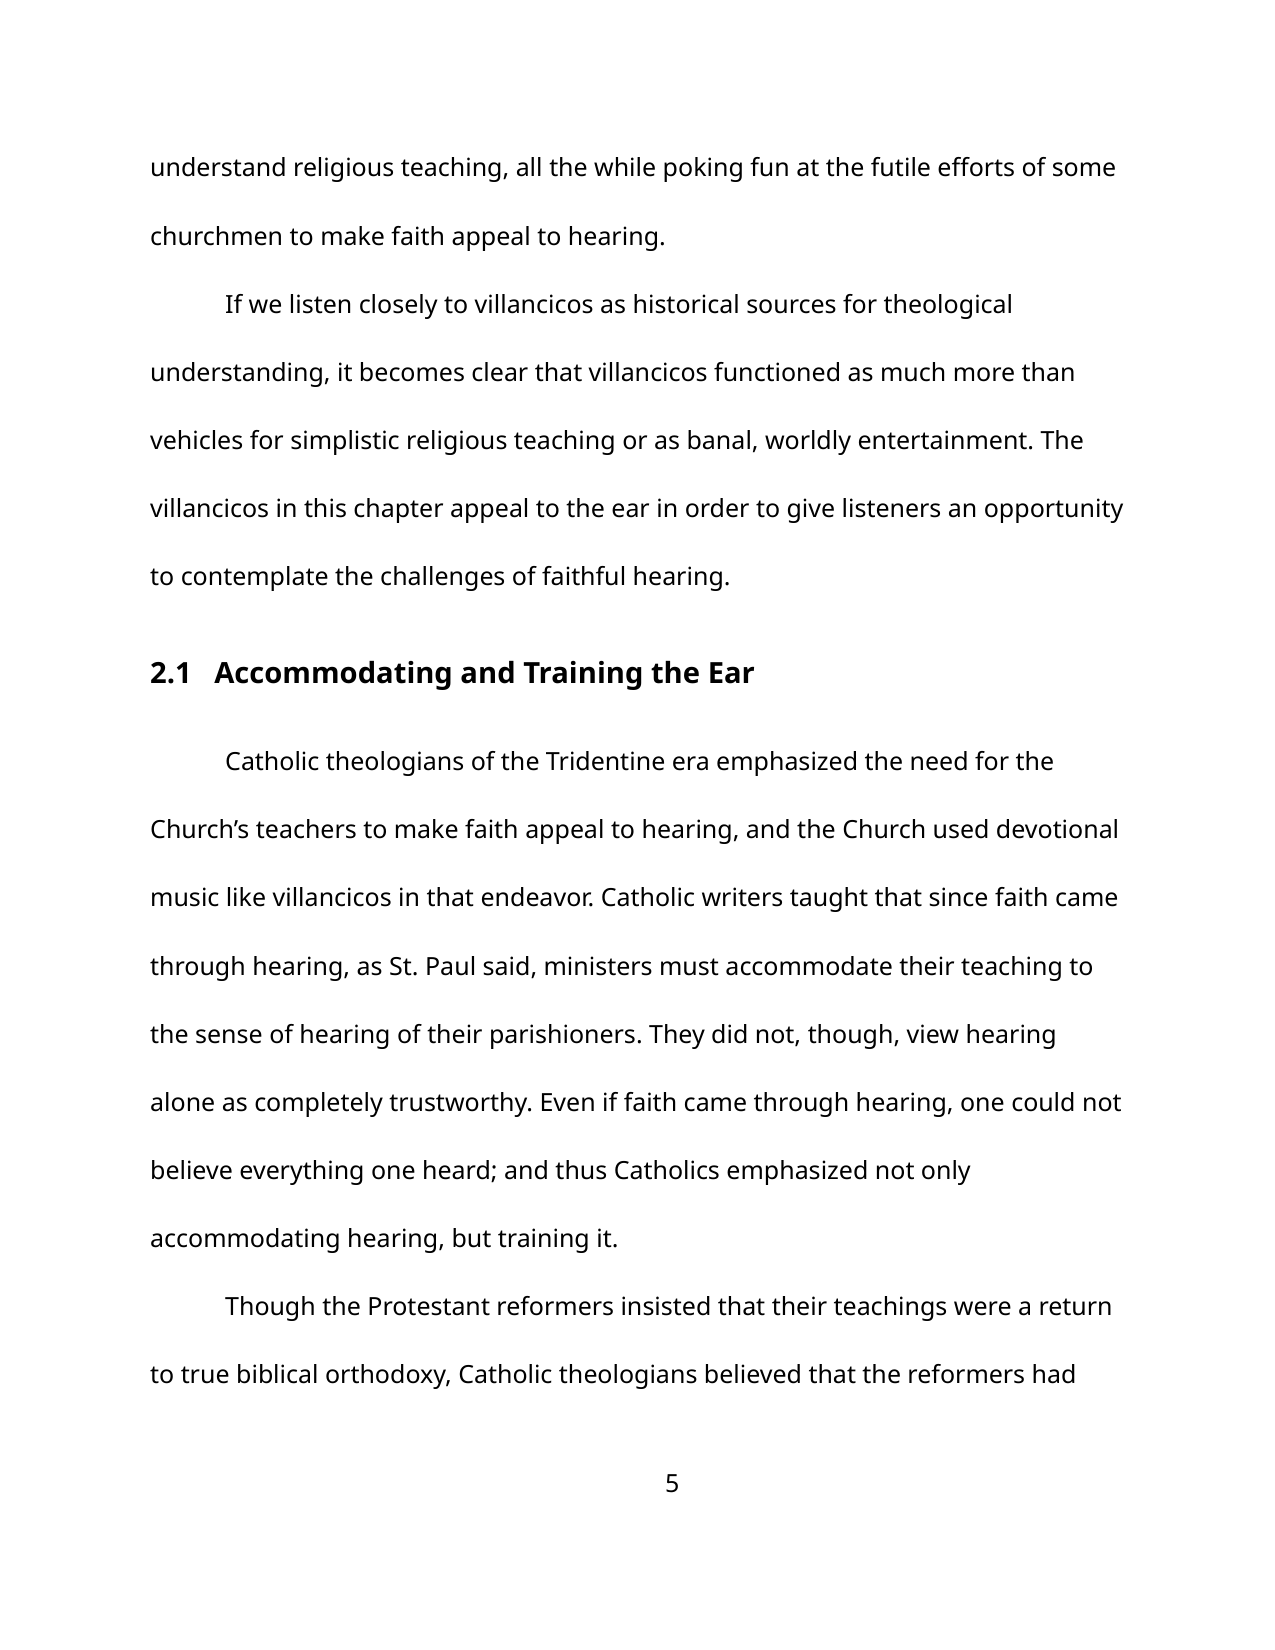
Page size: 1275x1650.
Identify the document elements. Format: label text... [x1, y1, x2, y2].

text Catholic theologians of the Tridentine era emphasized the need for the Church’s teachers to make faith appeal to hearing, and the Church used devotional music like villancicos in that endeavor. Catholic writers taught that since faith came through hearing, as St. Paul said, ministers must accommodate their teaching to the sense of hearing of their parishioners. They did not, though, view hearing alone as completely trustworthy. Even if faith came through hearing, one could not believe everything one heard; and thus Catholics emphasized not only accommodating hearing, but training it. [150, 744, 1125, 1255]
subtitle Accommodating and Training the Ear [150, 652, 1125, 692]
text understand religious teaching, all the while poking fun at the futile efforts of some churchmen to make faith appeal to hearing. [150, 150, 1125, 252]
text If we listen closely to villancicos as historical sources for theological understanding, it becomes clear that villancicos functioned as much more than vehicles for simplistic religious teaching or as banal, worldly entertainment. The villancicos in this chapter appeal to the ear in order to give listeners an opportunity to contemplate the challenges of faithful hearing. [150, 286, 1125, 593]
text Though the Protestant reformers insisted that their teachings were a return to true biblical orthodoxy, Catholic theologians believed that the reformers had [150, 1289, 1125, 1391]
